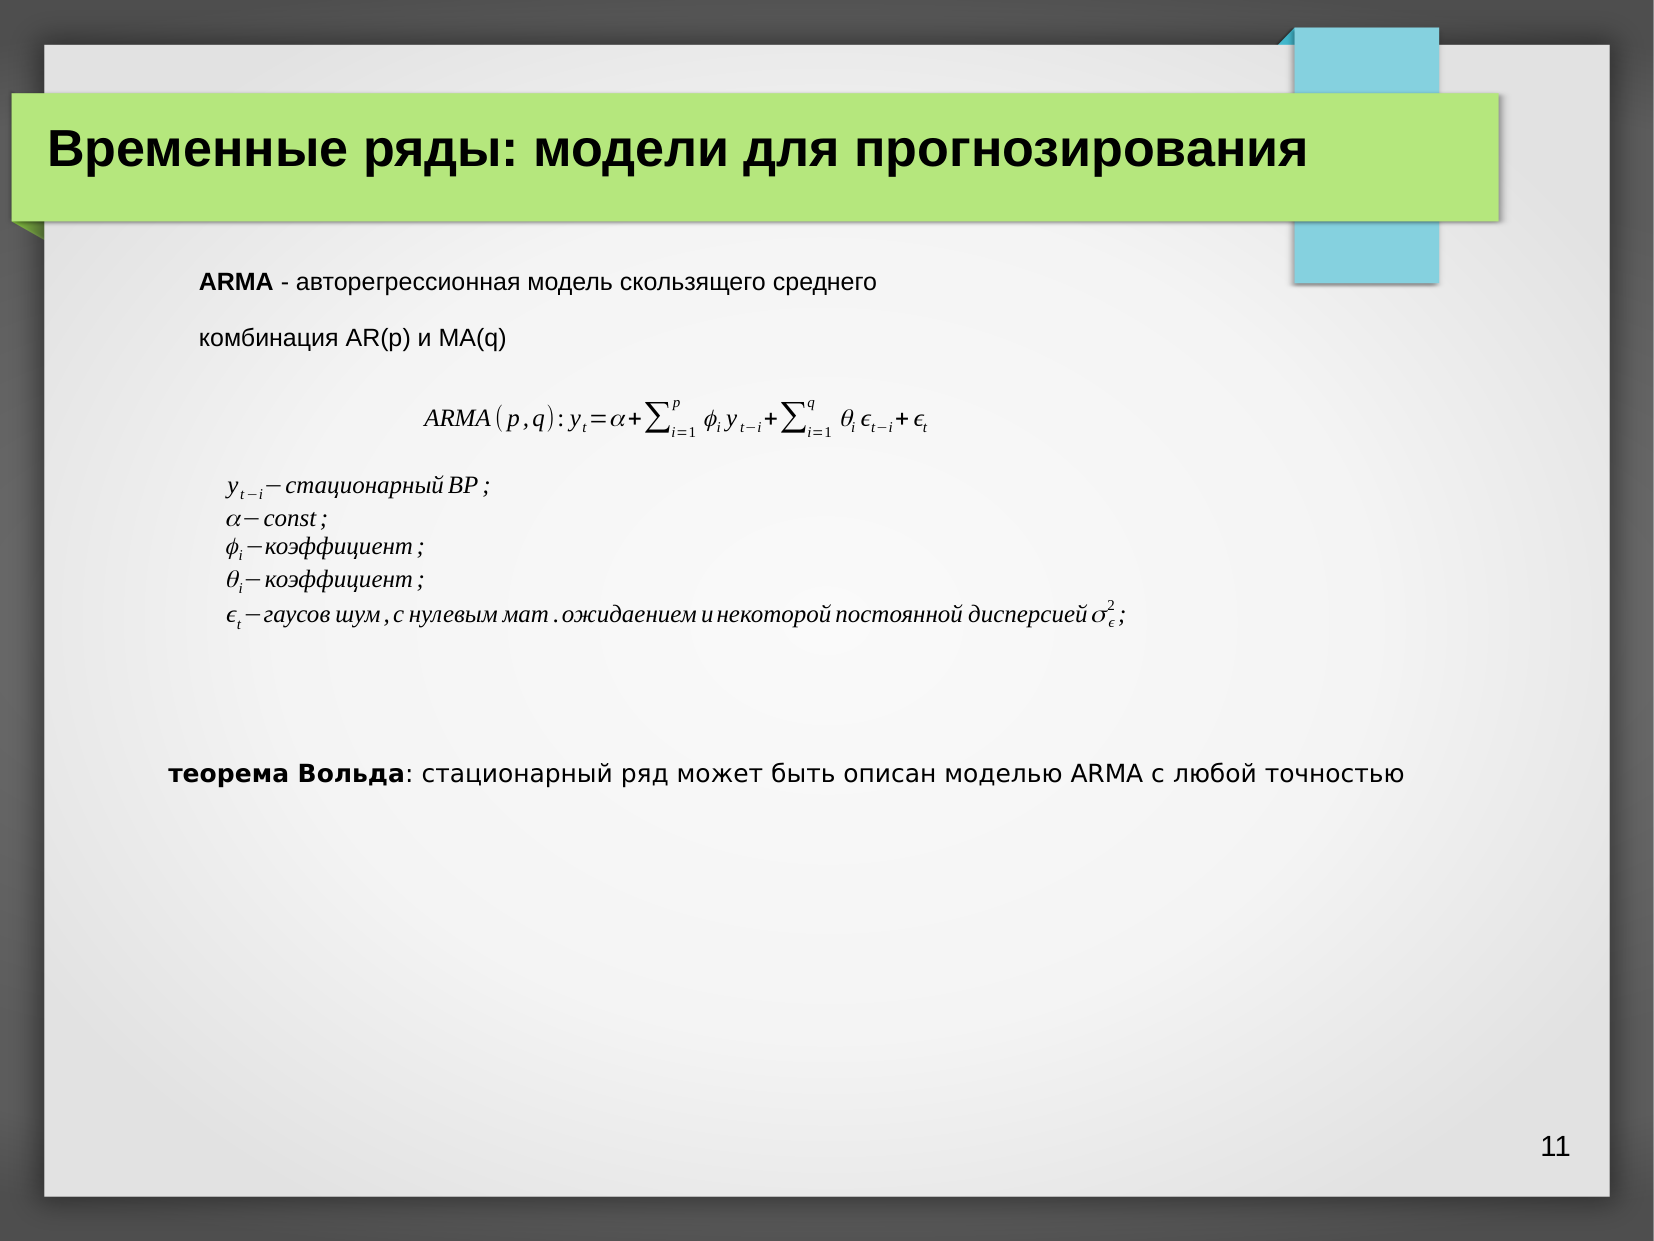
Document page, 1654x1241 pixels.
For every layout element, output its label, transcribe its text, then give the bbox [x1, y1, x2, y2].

text_box теорема Вольда: стационарный ряд может быть описан моделью ARMA с любой точностью [153, 722, 1436, 863]
text_box ARMA - авторегрессионная модель скользящего среднего комбинация AR(p) и МA(q) [184, 259, 1217, 387]
title Временные ряды: модели для прогнозирования [47, 96, 1430, 201]
picture [0, 0, 1654, 1241]
chart [224, 393, 1127, 662]
